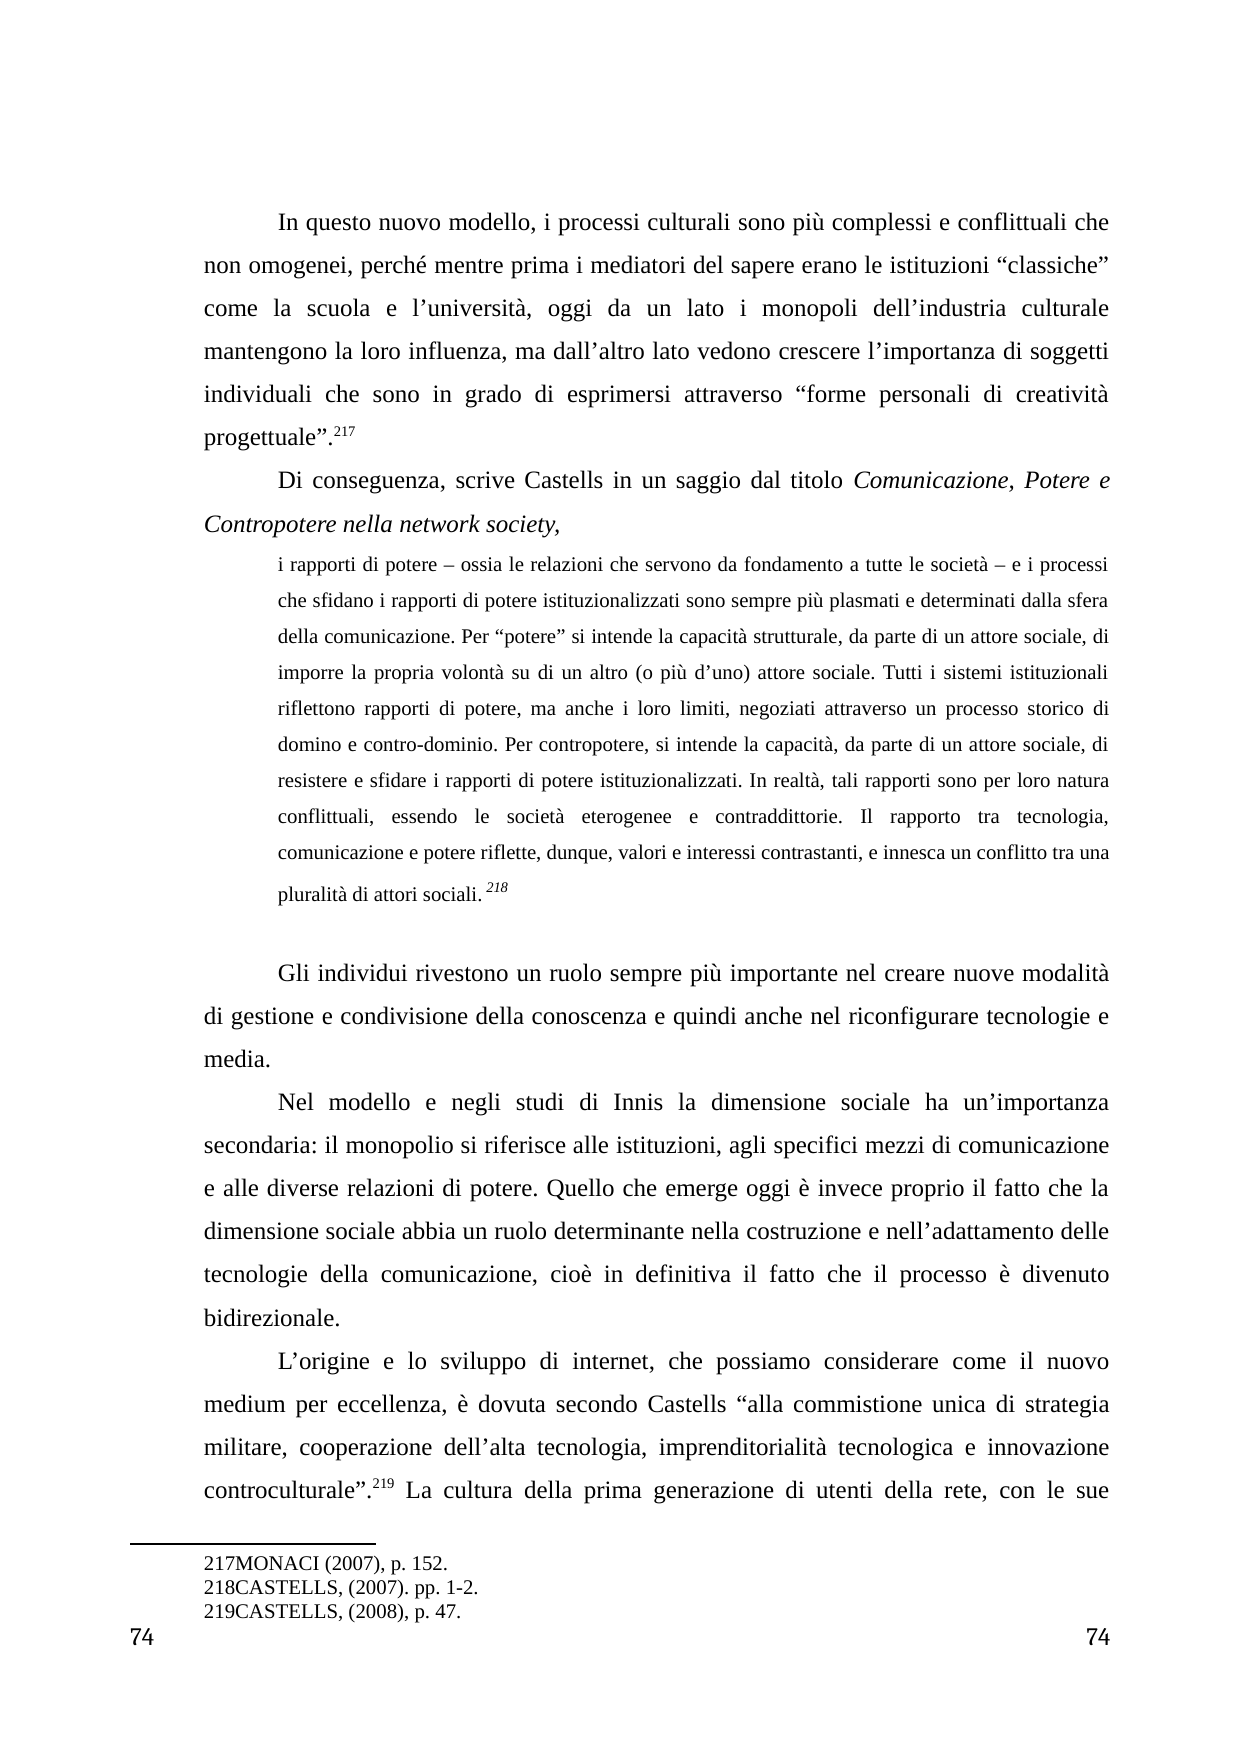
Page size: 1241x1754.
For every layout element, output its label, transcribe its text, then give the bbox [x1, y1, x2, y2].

text Di conseguenza, scrive Castells in un saggio dal titolo Comunicazione, Potere e Contropotere nella network society, [204, 466, 1110, 537]
text i rapporti di potere – ossia le relazioni che servono da fondamento a tutte le società – e i processi che sfidano i rapporti di potere istituzionalizzati sono sempre più plasmati e determinati dalla sfera della comunicazione. Per “potere” si intende la capacità strutturale, da parte di un attore sociale, di imporre la propria volontà su di un altro (o più d’uno) attore sociale. Tutti i sistemi istituzionali riflettono rapporti di potere, ma anche i loro limiti, negoziati attraverso un processo storico di domino e contro-dominio. Per contropotere, si intende la capacità, da parte di un attore sociale, di resistere e sfidare i rapporti di potere istituzionalizzati. In realtà, tali rapporti sono per loro natura conflittuali, essendo le società eterogenee e contraddittorie. Il rapporto tra tecnologia, comunicazione e potere riflette, dunque, valori e interessi contrastanti, e innesca un conflitto tra una pluralità di attori sociali. [278, 552, 1110, 907]
text In questo nuovo modello, i processi culturali sono più complessi e conflittuali che non omogenei, perché mentre prima i mediatori del sapere erano le istituzioni “classiche” come la scuola e l’università, oggi da un lato i monopoli dell’industria culturale mantengono la loro influenza, ma dall’altro lato vedono crescere l’importanza di soggetti individuali che sono in grado di esprimersi attraverso “forme personali di creatività progettuale”. [204, 207, 1110, 451]
text CASTELLS, (2007). pp. 1-2. [204, 1574, 1110, 1599]
text CASTELLS, (2008), p. 47. [204, 1599, 1110, 1623]
text Nel modello e negli studi di Innis la dimensione sociale ha un’importanza secondaria: il monopolio si riferisce alle istituzioni, agli specifici mezzi di comunicazione e alle diverse relazioni di potere. Quello che emerge oggi è invece proprio il fatto che la dimensione sociale abbia un ruolo determinante nella costruzione e nell’adattamento delle tecnologie della comunicazione, cioè in definitiva il fatto che il processo è divenuto bidirezionale. [204, 1087, 1110, 1331]
text MONACI (2007), p. 152. [204, 1551, 1110, 1574]
text L’origine e lo sviluppo di internet, che possiamo considerare come il nuovo medium per eccellenza, è dovuta secondo Castells “alla commistione unica di strategia militare, cooperazione dell’alta tecnologia, imprenditorialità tecnologica e innovazione controculturale”. La cultura della prima generazione di utenti della rete, con le sue [204, 1346, 1110, 1504]
text Gli individui rivestono un ruolo sempre più importante nel creare nuove modalità di gestione e condivisione della conoscenza e quindi anche nel riconfigurare tecnologie e media. [204, 958, 1110, 1073]
